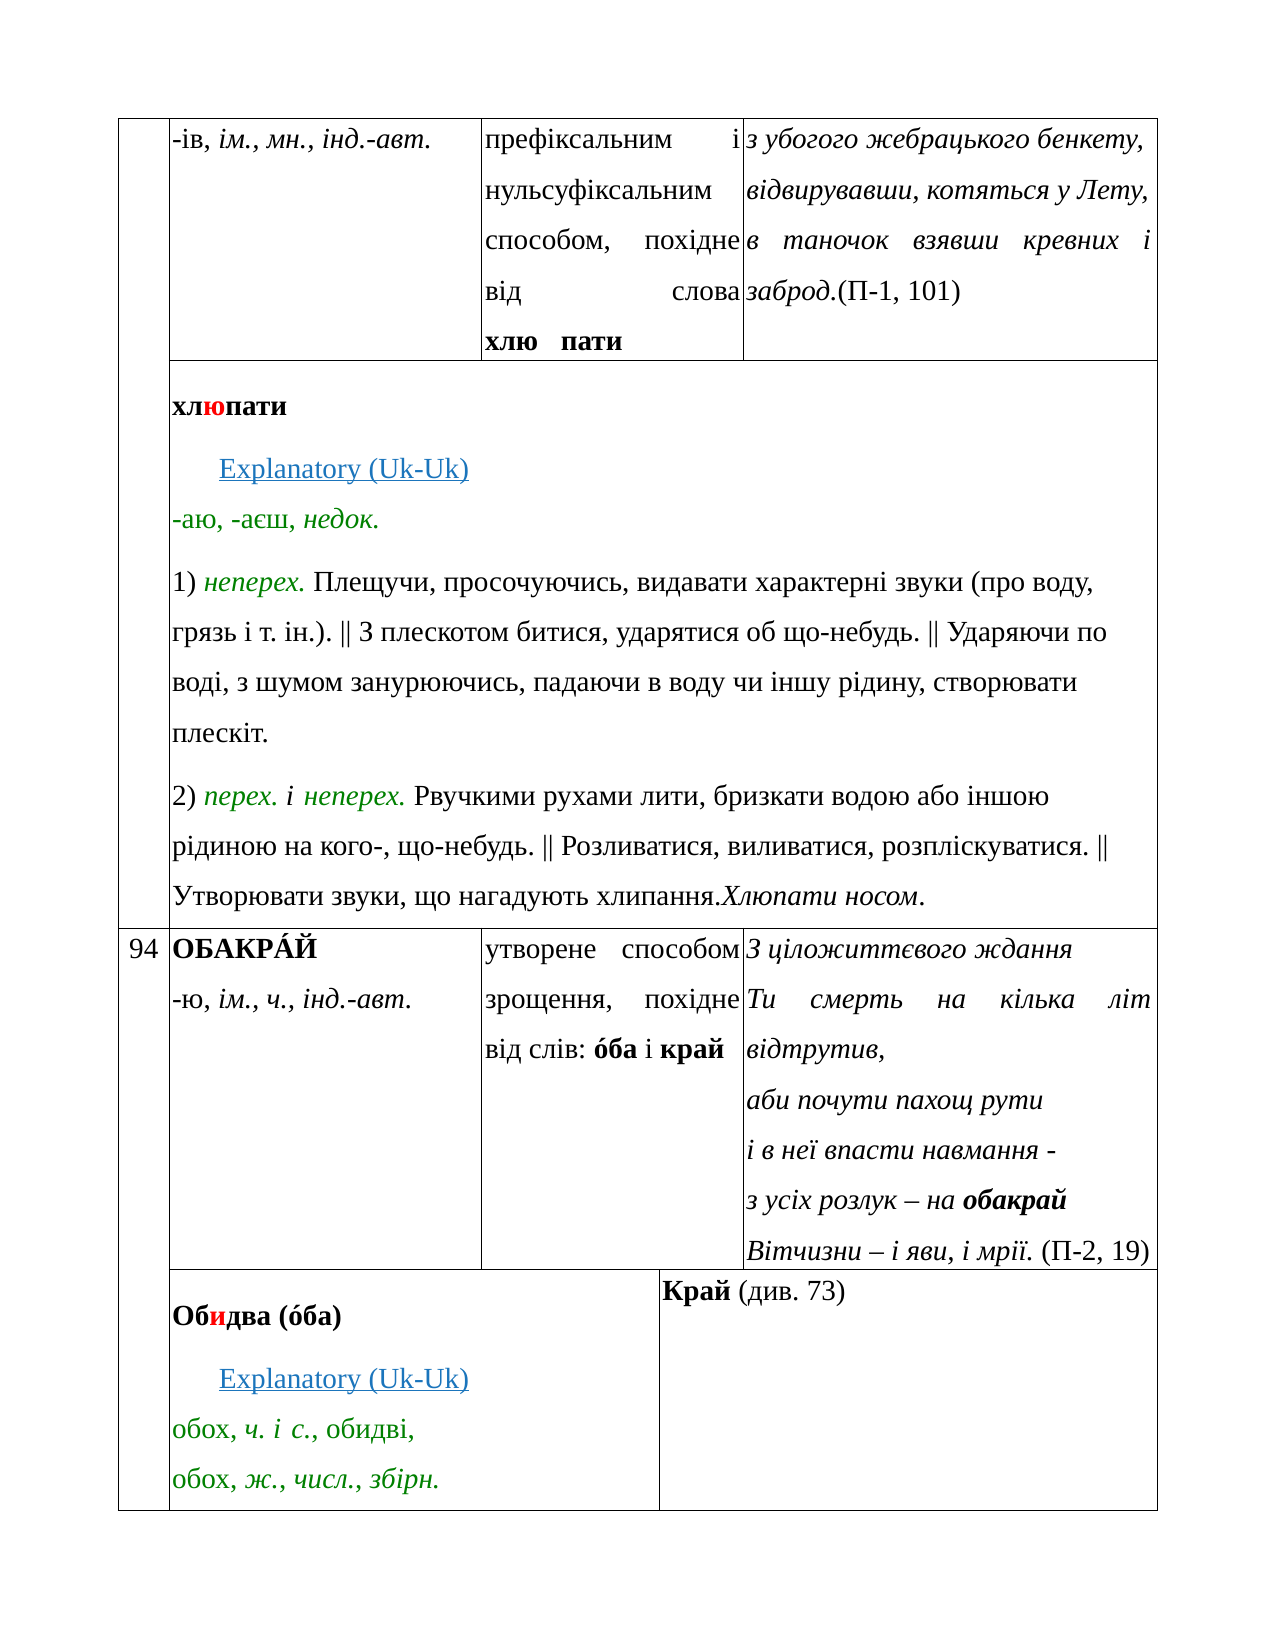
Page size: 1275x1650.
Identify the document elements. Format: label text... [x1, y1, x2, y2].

table_cell Край (див. 73) [660, 1270, 1157, 1510]
table_cell [119, 119, 169, 927]
table_cell з убогого жебрацького бенкету, відвирувавши, котяться у Лету, в таночок взявши кревних і заброд.(П‑1, 101) [744, 119, 1157, 359]
table_cell 94 [119, 929, 169, 1510]
table_cell -ів, ім., мн., інд.-авт. [170, 119, 481, 359]
table_cell Обакрáй -ю, ім., ч., інд.-авт. [170, 929, 481, 1269]
table_cell префіксальним і нульсуфіксальним способом, похідне від слова хлюпати [482, 119, 743, 359]
table_cell хлюпати Explanatory (Uk-Uk) -аю, -аєш, недок. 1) неперех. Плещучи, просочуючись, видавати характерні звуки (про воду, грязь і т. ін.). || З плескотом битися, ударятися об що-небудь. || Ударяючи по воді, з шумом занурюючись, падаючи в воду чи іншу рідину, створювати плескіт. 2) перех. і неперех. Рвучкими рухами лити, бризкати водою або іншою рідиною на кого-, що-небудь. || Розливатися, виливатися, розпліскуватися. || Утворювати звуки, що нагадують хлипання.Хлюпати носом. [170, 361, 1157, 927]
table_cell З ціложиттєвого ждання Ти смерть на кілька літ відтрутив, аби почути пахощ рути і в неї впасти навмання - з усіх розлук – на обакрай Вітчизни – і яви, і мрії. (П‑2, 19) [744, 929, 1157, 1269]
table_cell утворене способом зрощення, похідне від слів: óба і край [482, 929, 743, 1269]
table_cell Обидва (óба) Explanatory (Uk-Uk) обох, ч. і с., обидві, обох, ж., числ., збірн. [170, 1270, 659, 1510]
